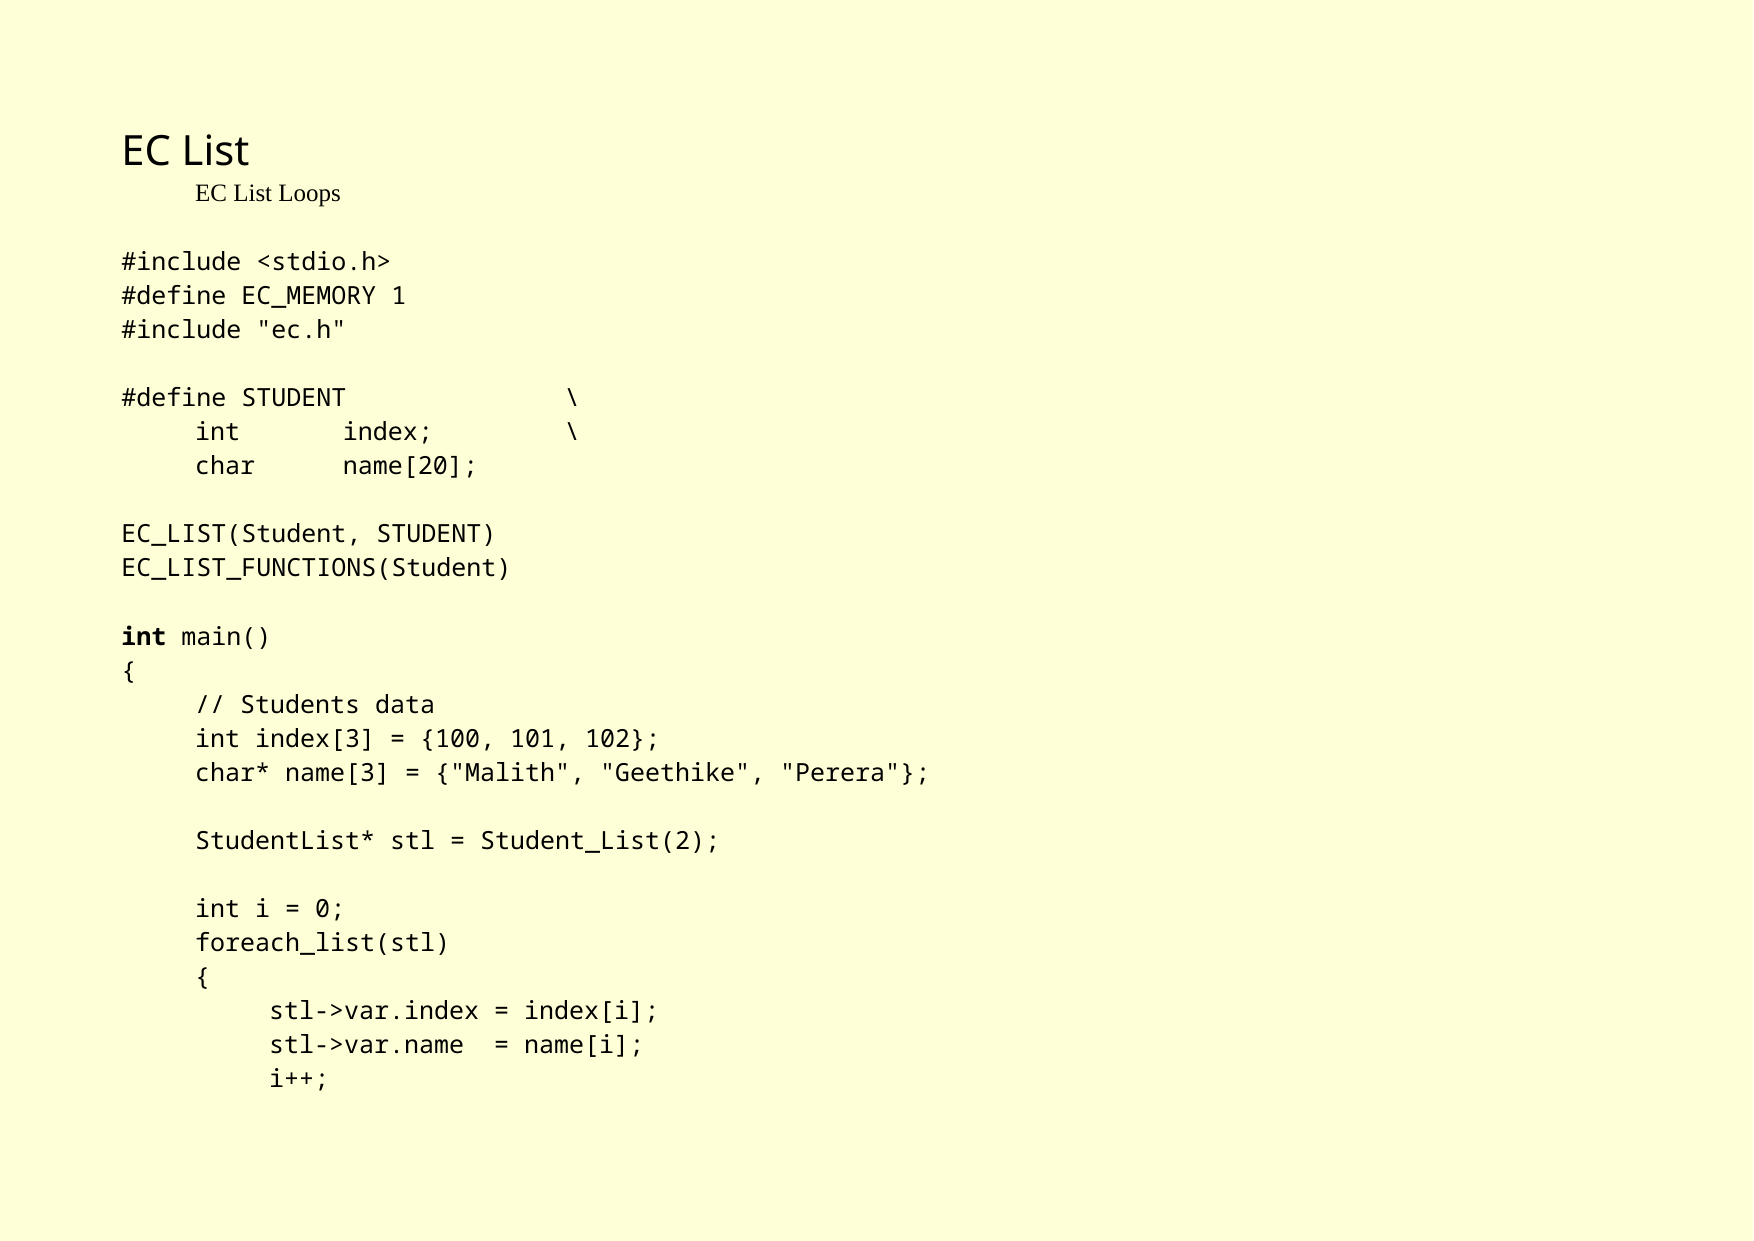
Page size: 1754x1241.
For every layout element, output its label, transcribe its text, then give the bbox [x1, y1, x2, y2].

text // Students data [121, 686, 1632, 720]
text #define STUDENT \ [121, 380, 1632, 414]
text EC_LIST(Student, STUDENT) [121, 516, 1632, 550]
text EC List Loops [121, 178, 1632, 207]
text #include <stdio.h> [121, 243, 1632, 278]
text stl->var.name = name[i]; [121, 1027, 1632, 1061]
text char name[20]; [121, 448, 1632, 482]
text { [121, 652, 1632, 686]
text #define EC_MEMORY 1 [121, 278, 1632, 312]
text int index[3] = {100, 101, 102}; [121, 720, 1632, 754]
text EC_LIST_FUNCTIONS(Student) [121, 550, 1632, 584]
text char* name[3] = {"Malith", "Geethike", "Perera"}; [121, 754, 1632, 788]
text i++; [121, 1061, 1632, 1095]
text int i = 0; [121, 891, 1632, 925]
text #include "ec.h" [121, 312, 1632, 346]
text stl->var.index = index[i]; [121, 993, 1632, 1027]
text EC List [121, 121, 1632, 178]
text int index; \ [121, 414, 1632, 448]
text { [121, 959, 1632, 993]
text StudentList* stl = Student_List(2); [121, 823, 1632, 857]
text foreach_list(stl) [121, 925, 1632, 959]
text int main() [121, 618, 1632, 652]
